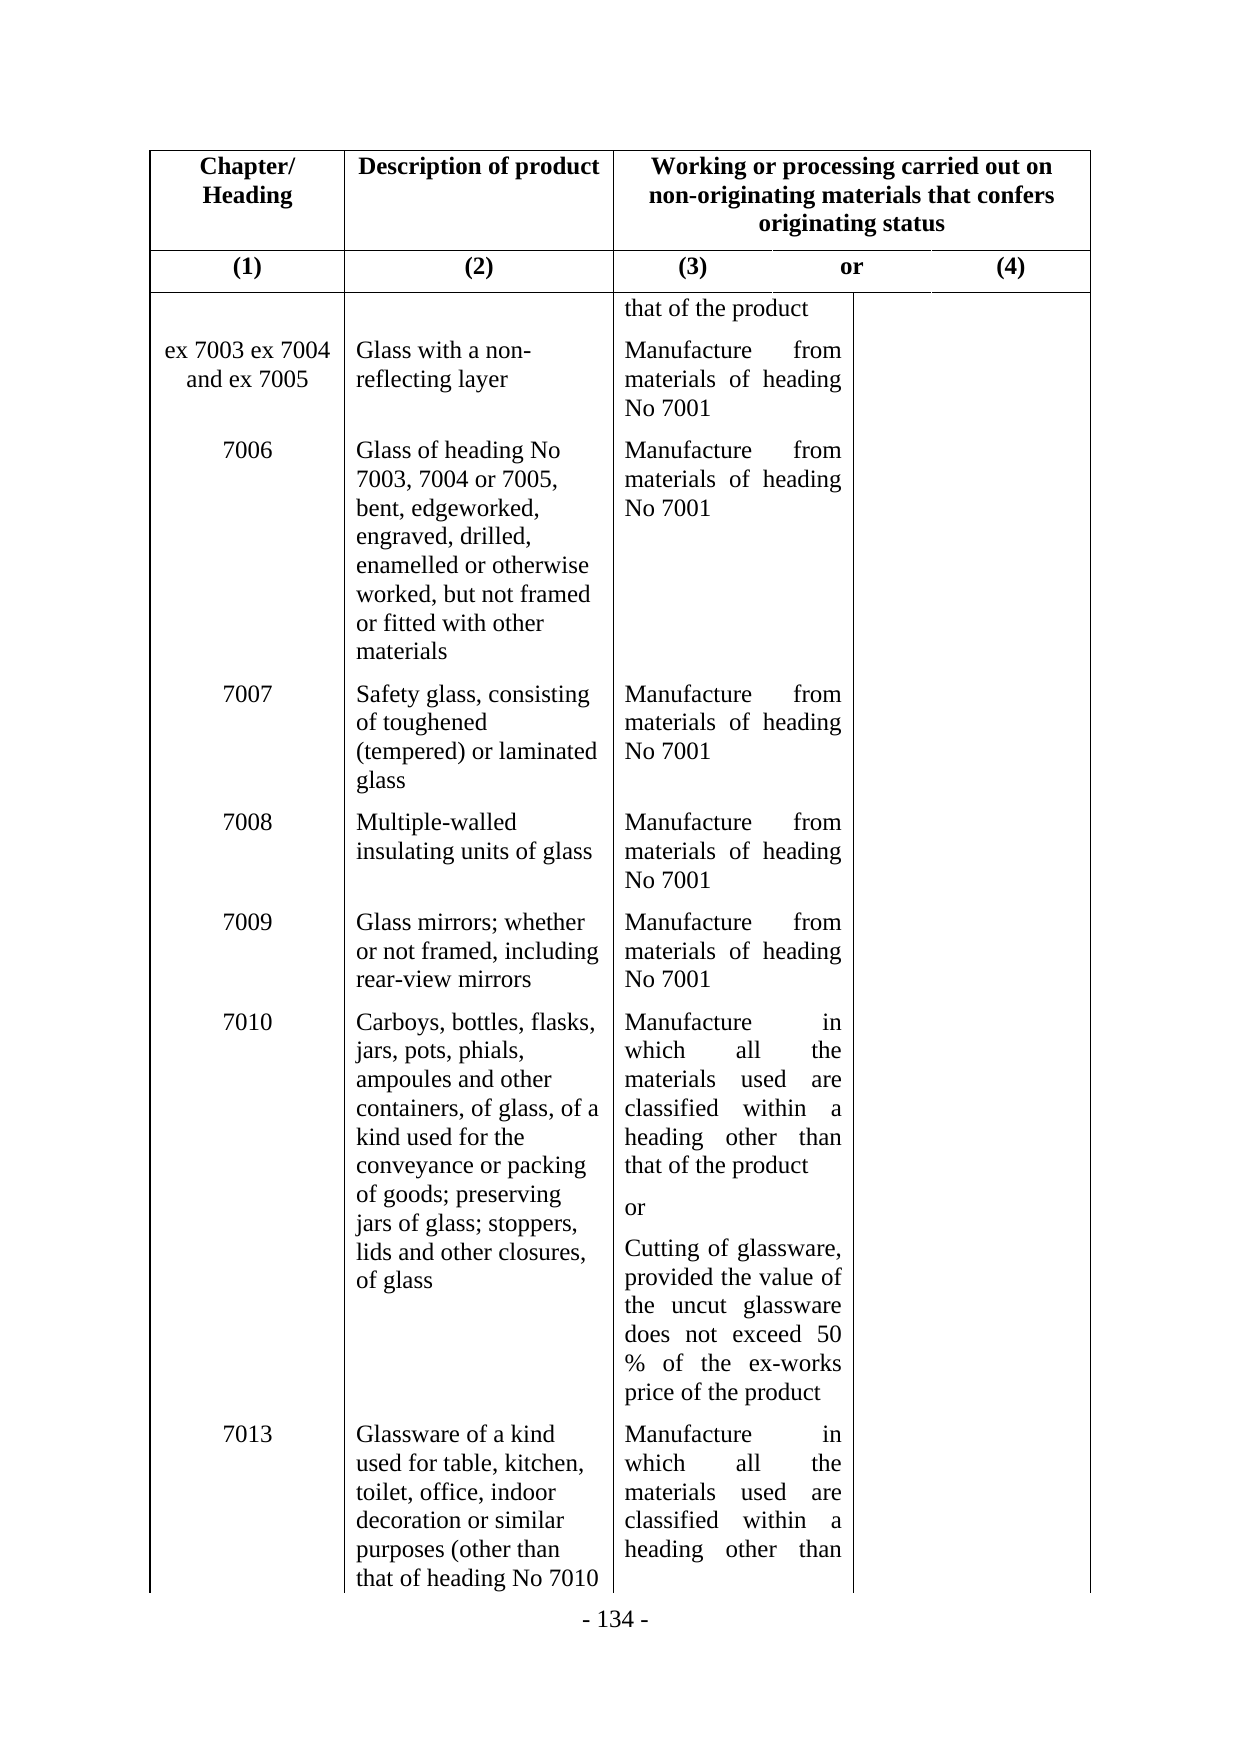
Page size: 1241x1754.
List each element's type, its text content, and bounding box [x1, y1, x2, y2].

table_cell that of the product [614, 293, 853, 334]
table_header Working or processing carried out on non-originating materials that confers originating status [614, 151, 1090, 250]
table_cell 7009 [151, 907, 344, 1006]
table_cell [151, 293, 344, 334]
table_cell Glass of heading No 7003, 7004 or 7005, bent, edgeworked, engraved, drilled, enamelled or otherwise worked, but not framed or fitted with other materials [345, 435, 613, 678]
table_cell 7013 [151, 1419, 344, 1592]
table_cell 7007 [151, 679, 344, 806]
table_cell Glass with a non-reflecting layer [345, 335, 613, 434]
table_cell (4) [932, 251, 1090, 292]
table_header Chapter/Heading [151, 151, 344, 250]
table_cell Safety glass, consisting of toughened (tempered) or laminated glass [345, 679, 613, 806]
table_cell Manufacture from materials of heading No 7001 [614, 807, 853, 906]
table_cell [854, 335, 1090, 434]
table_cell Carboys, bottles, flasks, jars, pots, phials, ampoules and other containers, of glass, of a kind used for the conveyance or packing of goods; preserving jars of glass; stoppers, lids and other closures, of glass [345, 1007, 613, 1418]
table_cell [854, 435, 1090, 678]
table_cell Manufacture from materials of heading No 7001 [614, 679, 853, 806]
table_cell (1) [151, 251, 344, 292]
table_cell [854, 293, 1090, 334]
table_cell Manufacture in which all the materials used are classified within a heading other than that of the product or Cutting of glassware, provided the value of the uncut glassware does not exceed 50 % of the ex-works price of the product [614, 1007, 853, 1418]
table_header Description of product [345, 151, 613, 250]
table_cell (2) [345, 251, 613, 292]
table_cell 7006 [151, 435, 344, 678]
table_cell [854, 679, 1090, 806]
table_cell [854, 807, 1090, 906]
table_cell Multiple-walled insulating units of glass [345, 807, 613, 906]
table_cell 7010 [151, 1007, 344, 1418]
table_cell Manufacture from materials of heading No 7001 [614, 335, 853, 434]
table_cell Glass mirrors; whether or not framed, including rear-view mirrors [345, 907, 613, 1006]
table_cell [854, 1419, 1090, 1592]
table_cell [854, 1007, 1090, 1418]
table_cell Manufacture from materials of heading No 7001 [614, 435, 853, 678]
table_cell (3) [614, 251, 772, 292]
table_cell [854, 907, 1090, 1006]
table_cell [345, 293, 613, 334]
table_cell ex 7003 ex 7004 and ex 7005 [151, 335, 344, 434]
table_cell Glassware of a kind used for table, kitchen, toilet, office, indoor decoration or similar purposes (other than that of heading No 7010 [345, 1419, 613, 1592]
table_cell Manufacture in which all the materials used are classified within a heading other than [614, 1419, 853, 1592]
table_cell Manufacture from materials of heading No 7001 [614, 907, 853, 1006]
table_cell or [773, 251, 931, 292]
table_cell 7008 [151, 807, 344, 906]
